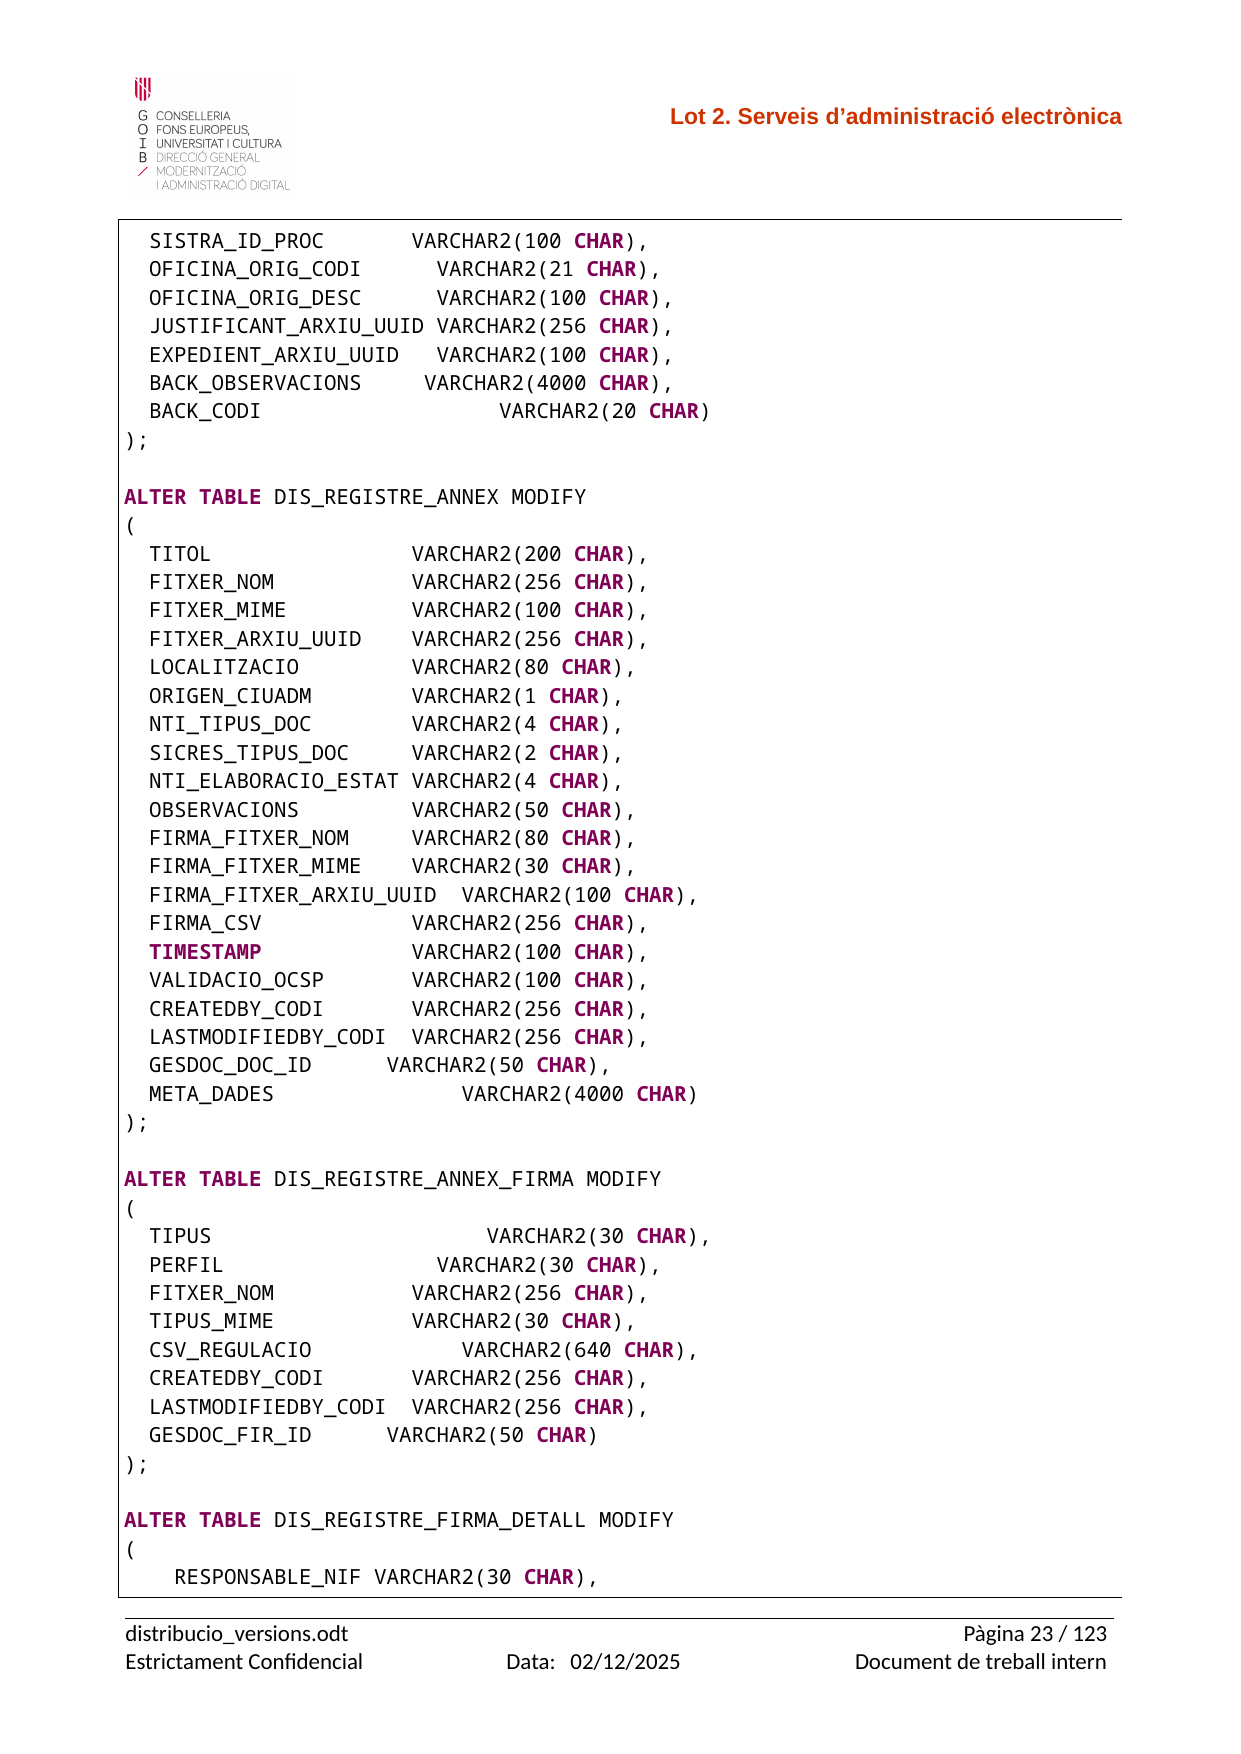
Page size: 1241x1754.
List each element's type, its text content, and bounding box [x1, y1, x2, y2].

table_header SISTRA_ID_PROC VARCHAR2(100 CHAR), OFICINA_ORIG_CODI VARCHAR2(21 CHAR), OFICINA_ORIG_DESC VARCHAR2(100 CHAR), JUSTIFICANT_ARXIU_UUID VARCHAR2(256 CHAR), EXPEDIENT_ARXIU_UUID VARCHAR2(100 CHAR), BACK_OBSERVACIONS VARCHAR2(4000 CHAR), BACK_CODI VARCHAR2(20 CHAR) ); ALTER TABLE DIS_REGISTRE_ANNEX MODIFY ( TITOL VARCHAR2(200 CHAR), FITXER_NOM VARCHAR2(256 CHAR), FITXER_MIME VARCHAR2(100 CHAR), FITXER_ARXIU_UUID VARCHAR2(256 CHAR), LOCALITZACIO VARCHAR2(80 CHAR), ORIGEN_CIUADM VARCHAR2(1 CHAR), NTI_TIPUS_DOC VARCHAR2(4 CHAR), SICRES_TIPUS_DOC VARCHAR2(2 CHAR), NTI_ELABORACIO_ESTAT VARCHAR2(4 CHAR), OBSERVACIONS VARCHAR2(50 CHAR), FIRMA_FITXER_NOM VARCHAR2(80 CHAR), FIRMA_FITXER_MIME VARCHAR2(30 CHAR), FIRMA_FITXER_ARXIU_UUID VARCHAR2(100 CHAR), FIRMA_CSV VARCHAR2(256 CHAR), TIMESTAMP VARCHAR2(100 CHAR), VALIDACIO_OCSP VARCHAR2(100 CHAR), CREATEDBY_CODI VARCHAR2(256 CHAR), LASTMODIFIEDBY_CODI VARCHAR2(256 CHAR), GESDOC_DOC_ID VARCHAR2(50 CHAR), META_DADES VARCHAR2(4000 CHAR) ); ALTER TABLE DIS_REGISTRE_ANNEX_FIRMA MODIFY ( TIPUS VARCHAR2(30 CHAR), PERFIL VARCHAR2(30 CHAR), FITXER_NOM VARCHAR2(256 CHAR), TIPUS_MIME VARCHAR2(30 CHAR), CSV_REGULACIO VARCHAR2(640 CHAR), CREATEDBY_CODI VARCHAR2(256 CHAR), LASTMODIFIEDBY_CODI VARCHAR2(256 CHAR), GESDOC_FIR_ID VARCHAR2(50 CHAR) ); ALTER TABLE DIS_REGISTRE_FIRMA_DETALL MODIFY ( RESPONSABLE_NIF VARCHAR2(30 CHAR), [119, 220, 1122, 1597]
picture [126, 70, 299, 197]
